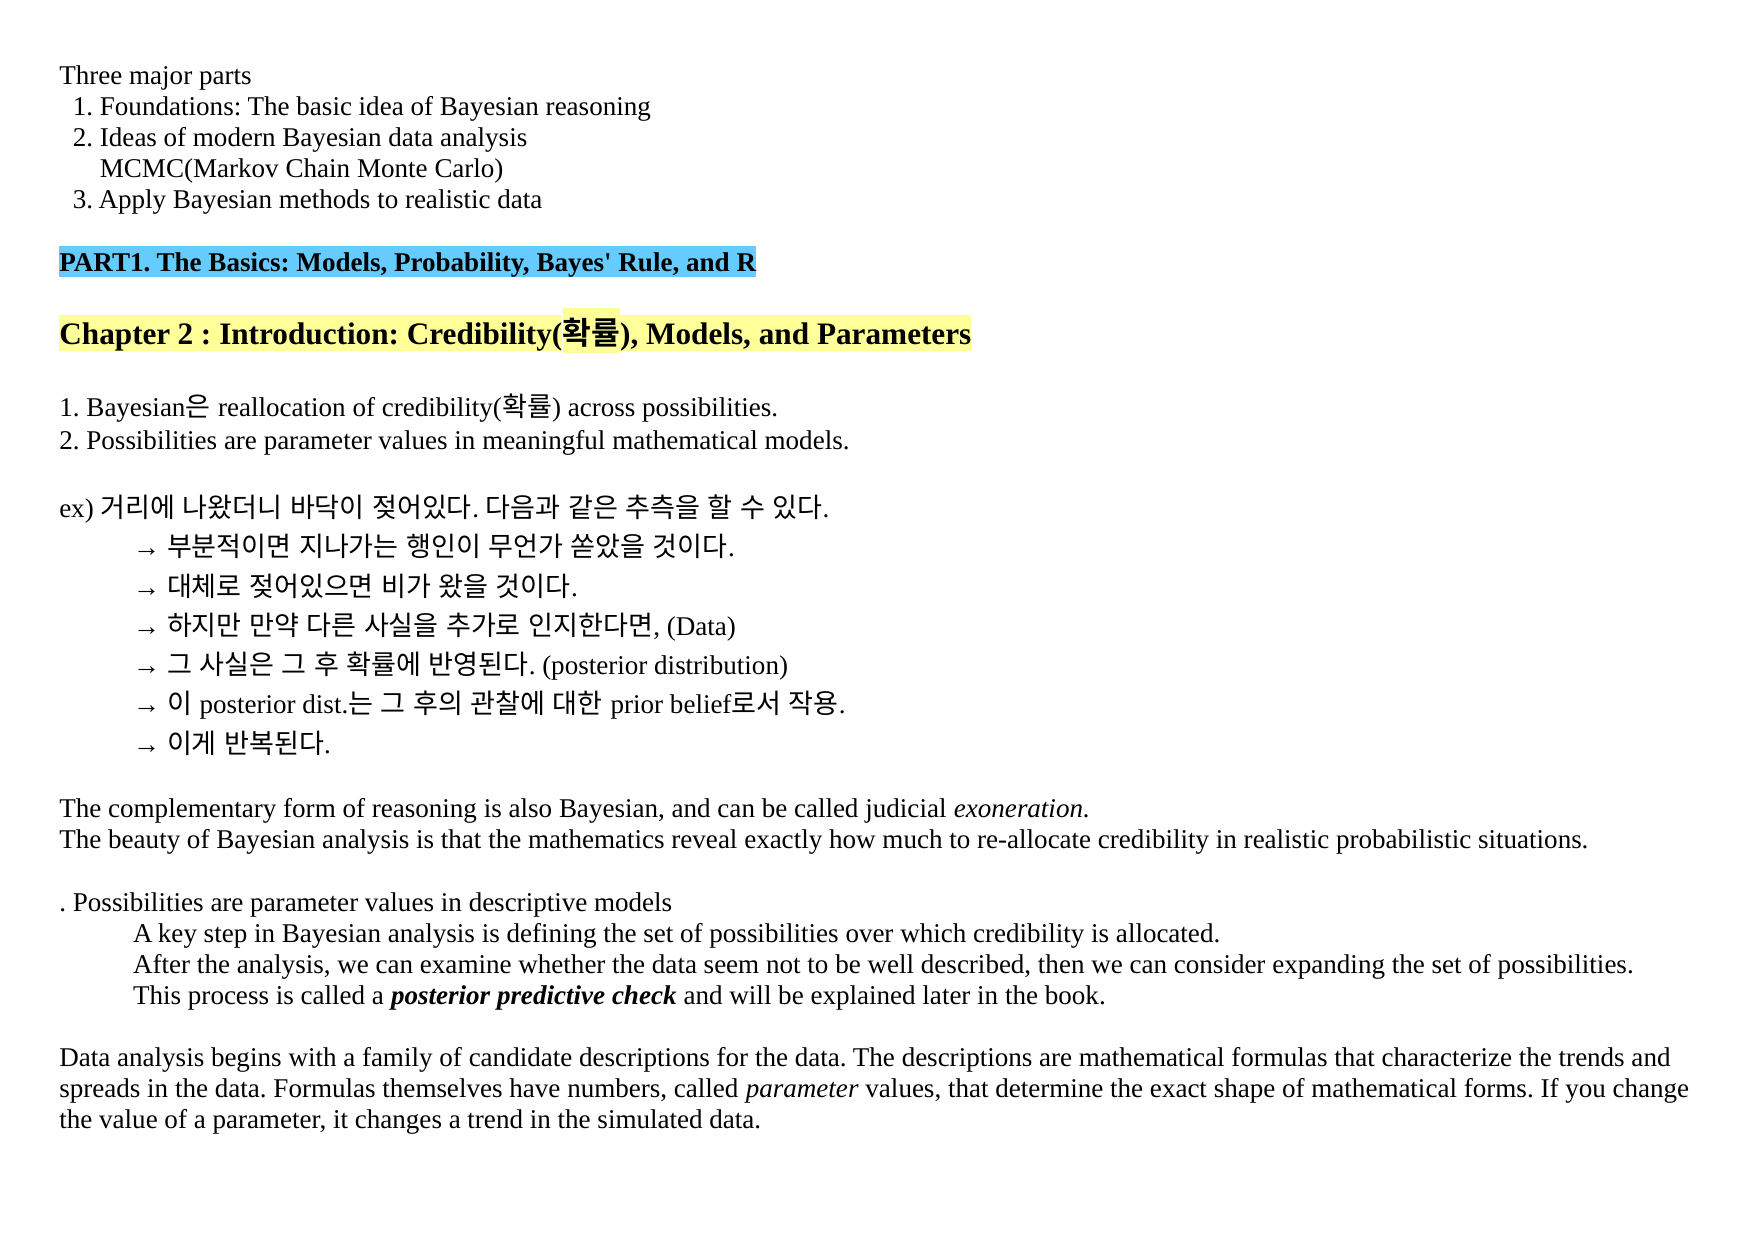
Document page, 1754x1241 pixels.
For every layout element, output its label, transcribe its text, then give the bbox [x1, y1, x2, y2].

text Data analysis begins with a family of candidate descriptions for the data. The descriptions are mathematical formulas that characterize the trends and spreads in the data. Formulas themselves have numbers, called parameter values, that determine the exact shape of mathematical forms. If you change the value of a parameter, it changes a trend in the simulated data. [59, 1041, 1695, 1135]
text → 부분적이면 지나가는 행인이 무언가 쏟았을 것이다. [59, 525, 1695, 565]
text MCMC(Markov Chain Monte Carlo) [59, 152, 1695, 184]
text The complementary form of reasoning is also Bayesian, and can be called judicial exoneration. [59, 792, 1695, 823]
text PART1. The Basics: Models, Probability, Bayes' Rule, and R [59, 246, 1695, 277]
text → 이게 반복된다. [59, 722, 1695, 761]
text This process is called a posterior predictive check and will be explained later in the book. [59, 979, 1695, 1010]
text → 대체로 젖어있으면 비가 왔을 것이다. [59, 565, 1695, 604]
text . Possibilities are parameter values in descriptive models [59, 886, 1695, 917]
text A key step in Bayesian analysis is defining the set of possibilities over which credibility is allocated. [59, 917, 1695, 948]
text 2. Possibilities are parameter values in meaningful mathematical models. [59, 424, 1695, 455]
text After the analysis, we can examine whether the data seem not to be well described, then we can consider expanding the set of possibilities. [59, 948, 1695, 979]
text → 그 사실은 그 후 확률에 반영된다. (posterior distribution) [59, 643, 1695, 682]
text → 이 posterior dist.는 그 후의 관찰에 대한 prior belief로서 작용. [59, 682, 1695, 722]
text 1. Foundations: The basic idea of Bayesian reasoning [59, 90, 1695, 121]
text ex) 거리에 나왔더니 바닥이 젖어있다. 다음과 같은 추측을 할 수 있다. [59, 486, 1695, 525]
text 2. Ideas of modern Bayesian data analysis [59, 121, 1695, 152]
text 3. Apply Bayesian methods to realistic data [59, 184, 1695, 215]
text 1. Bayesian은 reallocation of credibility(확률) across possibilities. [59, 384, 1695, 424]
text The beauty of Bayesian analysis is that the mathematics reveal exactly how much to re-allocate credibility in realistic probabilistic situations. [59, 823, 1695, 854]
text Chapter 2 : Introduction: Credibility(확률), Models, and Parameters [59, 308, 1695, 353]
text → 하지만 만약 다른 사실을 추가로 인지한다면, (Data) [59, 604, 1695, 643]
text Three major parts [59, 59, 1695, 90]
